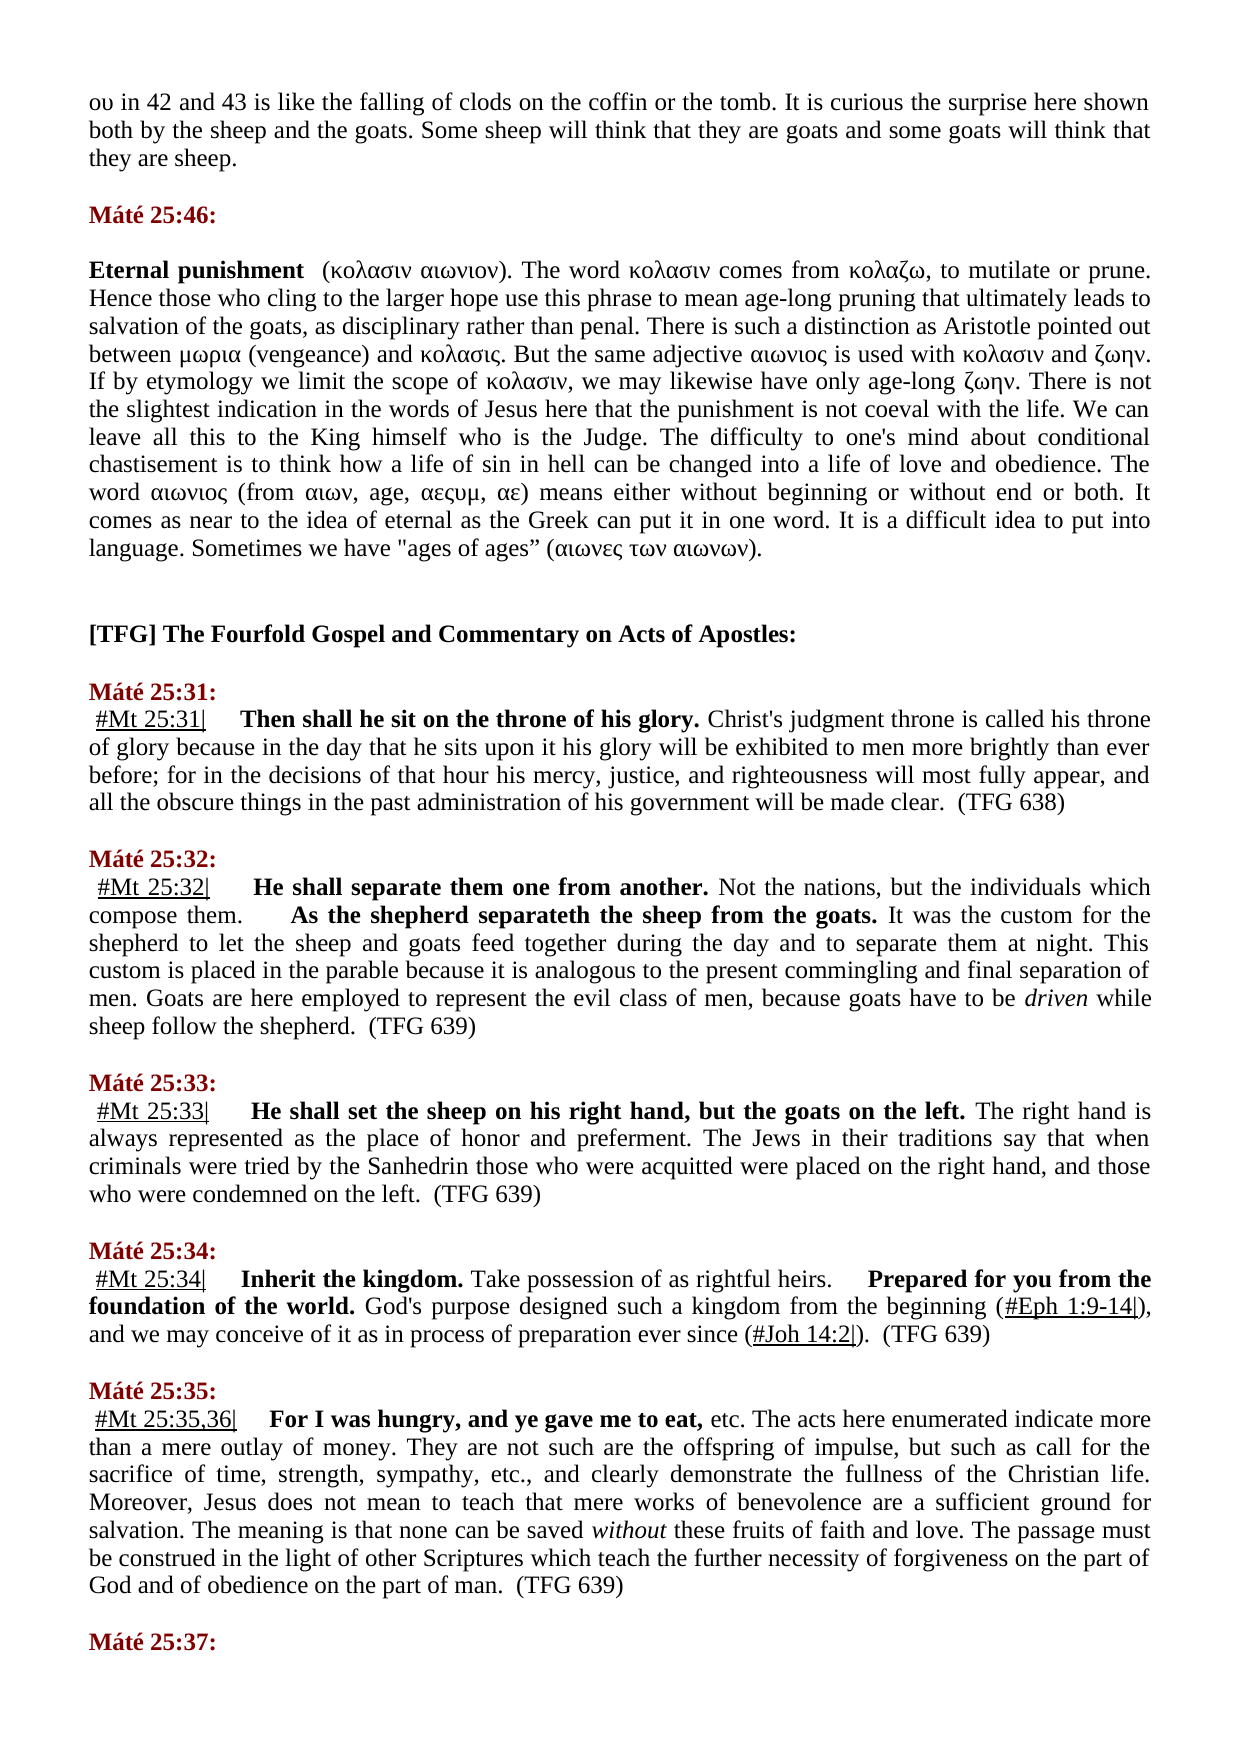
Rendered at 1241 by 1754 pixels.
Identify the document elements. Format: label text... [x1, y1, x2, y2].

text Eternal punishment (κολασιν αιωνιον). The word κολασιν comes from κολαζω, to mutilate or prune. Hence those who cling to the larger hope use this phrase to mean age-long pruning that ultimately leads to salvation of the goats, as disciplinary rather than penal. There is such a distinction as Aristotle pointed out between μωρια (vengeance) and κολασις. But the same adjective αιωνιος is used with κολασιν and ζωην. If by etymology we limit the scope of κολασιν, we may likewise have only age-long ζωην. There is not the slightest indication in the words of Jesus here that the punishment is not coeval with the life. We can leave all this to the King himself who is the Judge. The difficulty to one's mind about conditional chastisement is to think how a life of sin in hell can be changed into a life of love and obedience. The word αιωνιος (from αιων, age, αεςυμ, αε) means either without beginning or without end or both. It comes as near to the idea of eternal as the Greek can put it in one word. It is a difficult idea to put into language. Sometimes we have "ages of ages” (αιωνες των αιωνων). [88, 257, 1152, 561]
text #Mt 25:34| Inherit the kingdom. Take possession of as rightful heirs. Prepared for you from the foundation of the world. God's purpose designed such a kingdom from the beginning (#Eph 1:9-14|), and we may conceive of it as in process of preparation ever since (#Joh 14:2|). (TFG 639) [88, 1265, 1152, 1348]
text Máté 25:37: [88, 1628, 1152, 1656]
text #Mt 25:31| Then shall he sit on the throne of his glory. Christ's judgment throne is called his throne of glory because in the day that he sits upon it his glory will be exhibited to men more brightly than ever before; for in the decisions of that hour his mercy, justice, and righteousness will most fully appear, and all the obscure things in the past administration of his government will be made clear. (TFG 638) [88, 705, 1152, 816]
text Máté 25:34: [88, 1237, 1152, 1265]
text Máté 25:35: [88, 1377, 1152, 1405]
text Máté 25:46: [88, 201, 1152, 229]
text #Mt 25:33| He shall set the sheep on his right hand, but the goats on the left. The right hand is always represented as the place of honor and preferment. The Jews in their traditions say that when criminals were tried by the Sanhedrin those who were acquitted were placed on the right hand, and those who were condemned on the left. (TFG 639) [88, 1097, 1152, 1208]
text Máté 25:32: [88, 846, 1152, 873]
text #Mt 25:32| He shall separate them one from another. Not the nations, but the individuals which compose them. As the shepherd separateth the sheep from the goats. It was the custom for the shepherd to let the sheep and goats feed together during the day and to separate them at night. This custom is placed in the parable because it is analogous to the present commingling and final separation of men. Goats are here employed to represent the evil class of men, because goats have to be driven while sheep follow the shepherd. (TFG 639) [88, 873, 1152, 1039]
text Máté 25:33: [88, 1069, 1152, 1097]
text Máté 25:31: [88, 678, 1152, 705]
text #Mt 25:35,36| For I was hungry, and ye gave me to eat, etc. The acts here enumerated indicate more than a mere outlay of money. They are not such are the offspring of impulse, but such as call for the sacrifice of time, strength, sympathy, etc., and clearly demonstrate the fullness of the Christian life. Moreover, Jesus does not mean to teach that mere works of benevolence are a sufficient ground for salvation. The meaning is that none can be saved without these fruits of faith and love. The passage must be construed in the light of other Scriptures which teach the further necessity of forgiveness on the part of God and of obedience on the part of man. (TFG 639) [88, 1405, 1152, 1599]
text ου in 42 and 43 is like the falling of clods on the coffin or the tomb. It is curious the surprise here shown both by the sheep and the goats. Some sheep will think that they are goats and some goats will think that they are sheep. [88, 88, 1152, 172]
text [TFG] The Fourfold Gospel and Commentary on Acts of Apostles: [88, 620, 1152, 648]
